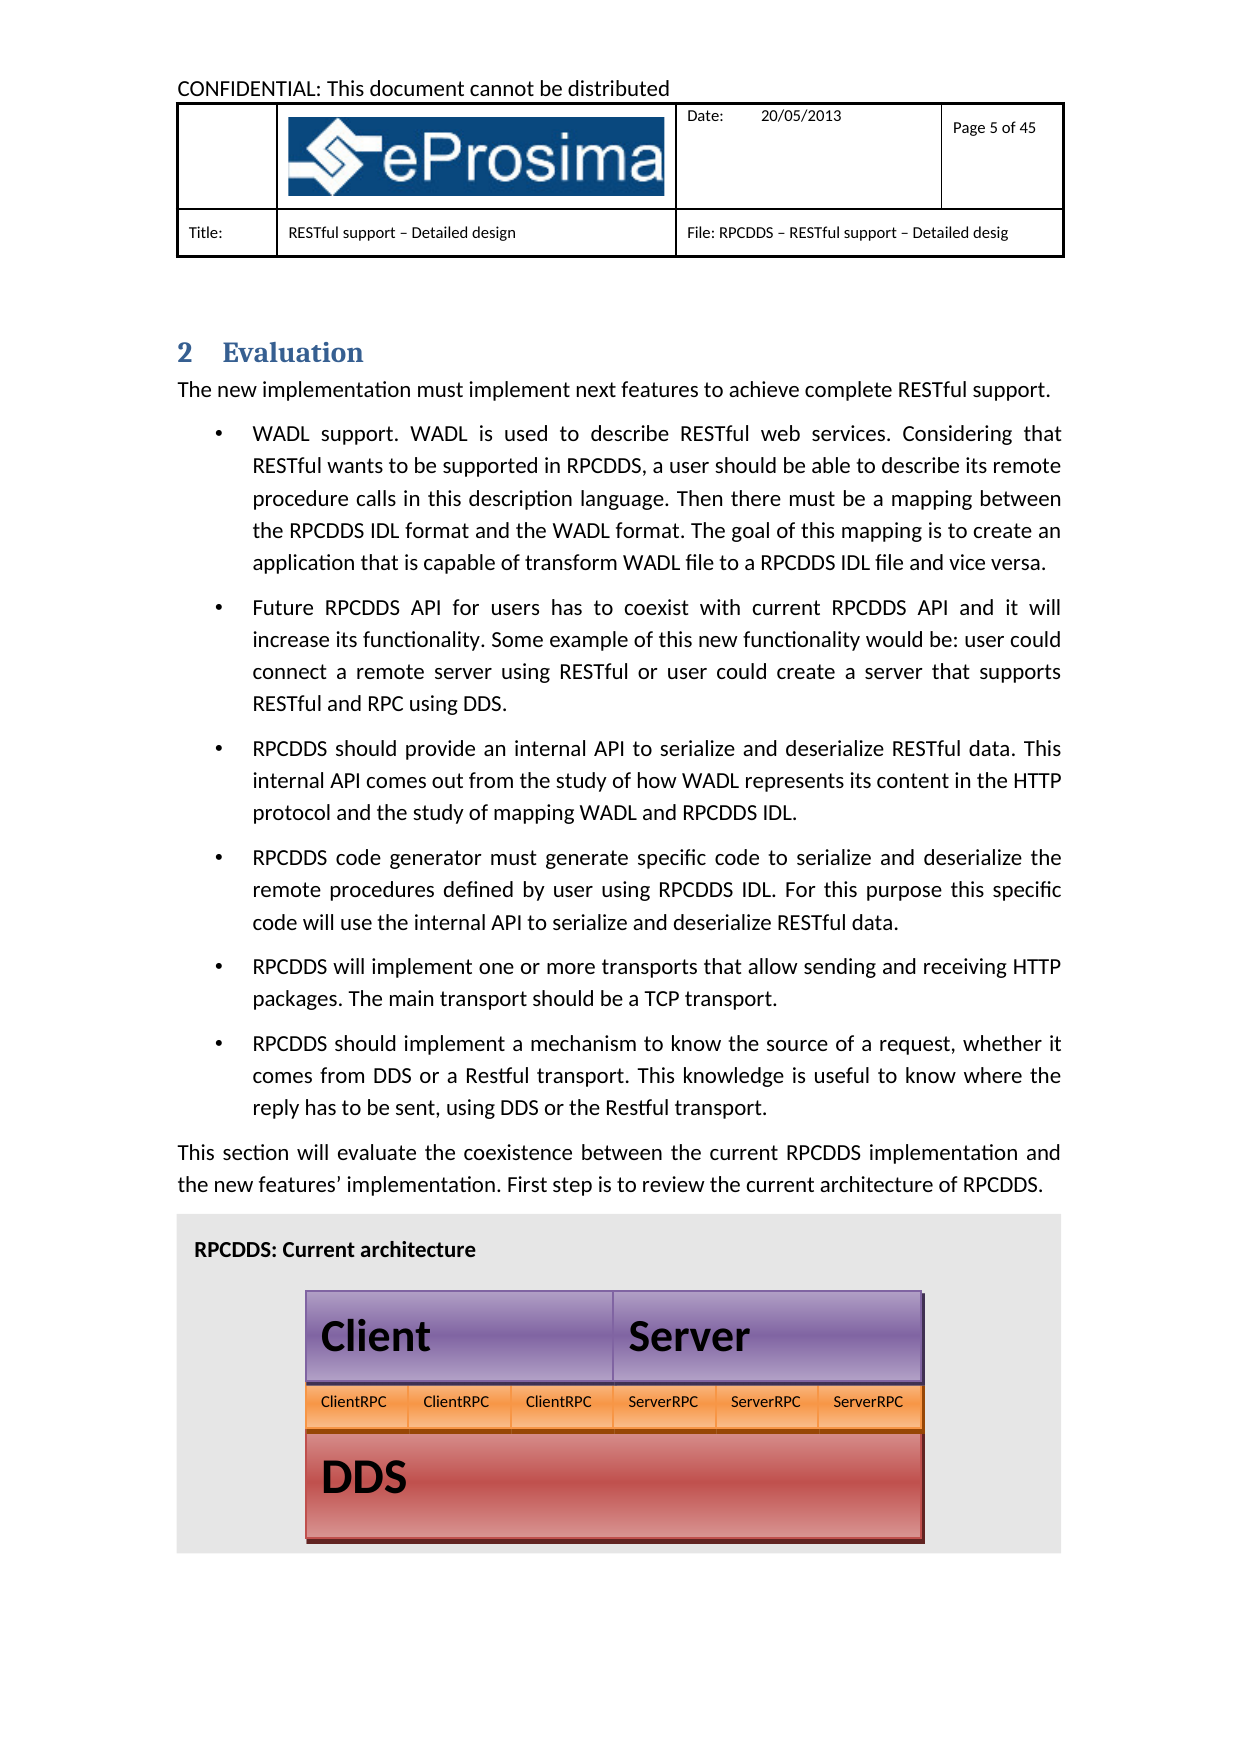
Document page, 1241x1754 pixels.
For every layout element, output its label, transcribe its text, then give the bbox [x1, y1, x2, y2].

list RPCDDS should implement a mechanism to know the source of a request, whether it comes from DDS or a Restful transport. This knowledge is useful to know where the reply has to be sent, using DDS or the Restful transport. [215, 1029, 1063, 1122]
subtitle Evaluation [177, 336, 1063, 370]
list RPCDDS will implement one or more transports that allow sending and receiving HTTP packages. The main transport should be a TCP transport. [215, 952, 1063, 1012]
picture [288, 117, 665, 196]
text The new implementation must implement next features to achieve complete RESTful support. [177, 375, 1063, 403]
list RPCDDS code generator must generate specific code to serialize and deserialize the remote procedures defined by user using RPCDDS IDL. For this purpose this specific code will use the internal API to serialize and deserialize RESTful data. [215, 843, 1063, 936]
list WADL support. WADL is used to describe RESTful web services. Considering that RESTful wants to be supported in RPCDDS, a user should be able to describe its remote procedure calls in this description language. Then there must be a mapping between the RPCDDS IDL format and the WADL format. The goal of this mapping is to create an application that is capable of transform WADL file to a RPCDDS IDL file and vice versa. [215, 419, 1063, 576]
list Future RPCDDS API for users has to coexist with current RPCDDS API and it will increase its functionality. Some example of this new functionality would be: user could connect a remote server using RESTful or user could create a server that supports RESTful and RPC using DDS. [215, 593, 1063, 717]
list RPCDDS should provide an internal API to serialize and deserialize RESTful data. This internal API comes out from the study of how WADL represents its content in the HTTP protocol and the study of mapping WADL and RPCDDS IDL. [215, 734, 1063, 827]
text This section will evaluate the coexistence between the current RPCDDS implementation and the new features’ implementation. First step is to review the current architecture of RPCDDS. [177, 1138, 1063, 1198]
